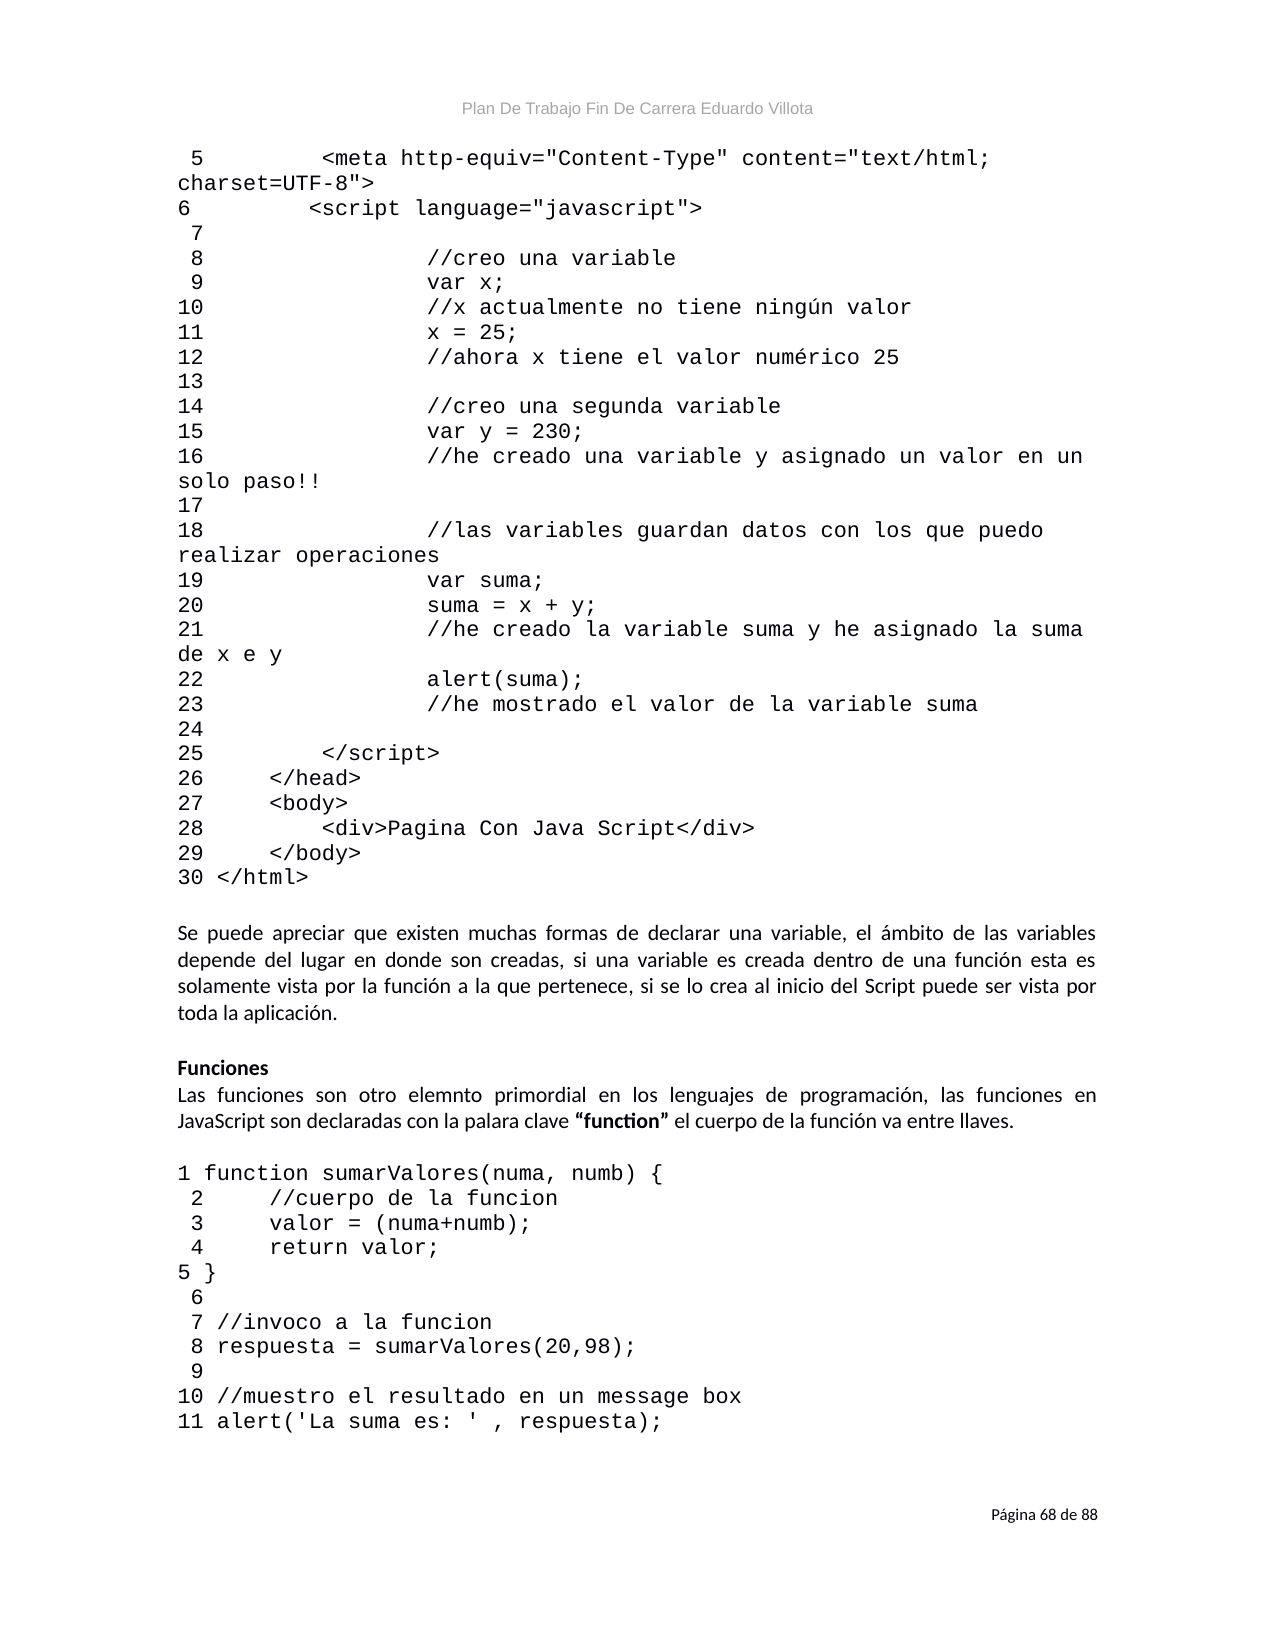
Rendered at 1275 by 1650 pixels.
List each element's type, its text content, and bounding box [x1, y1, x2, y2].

text 30 </html> [177, 867, 1098, 891]
text 26 </head> [177, 767, 1098, 792]
text 1 function sumarValores(numa, numb) { [177, 1162, 1098, 1187]
text 18 //las variables guardan datos con los que puedo realizar operaciones [177, 519, 1098, 569]
text 7 [177, 222, 1098, 247]
text 25 </script> [177, 743, 1098, 767]
text 10 //x actualmente no tiene ningún valor [177, 296, 1098, 321]
text 11 alert('La suma es: ' , respuesta); [177, 1410, 1098, 1435]
text 22 alert(suma); [177, 668, 1098, 693]
text 11 x = 25; [177, 321, 1098, 346]
text 6 <script language="javascript"> [177, 197, 1098, 222]
text 12 //ahora x tiene el valor numérico 25 [177, 346, 1098, 371]
text 21 //he creado la variable suma y he asignado la suma de x e y [177, 619, 1098, 668]
text 27 <body> [177, 792, 1098, 817]
text Las funciones son otro elemnto primordial en los lenguajes de programación, las funciones en JavaScript son declaradas con la palara clave “function” el cuerpo de la función va entre llaves. [177, 1081, 1098, 1134]
text 9 [177, 1360, 1098, 1385]
text Funciones [177, 1054, 1098, 1081]
text 8 //creo una variable [177, 247, 1098, 272]
text 4 return valor; [177, 1236, 1098, 1261]
text 23 //he mostrado el valor de la variable suma [177, 693, 1098, 718]
text 7 //invoco a la funcion [177, 1311, 1098, 1336]
text 15 var y = 230; [177, 420, 1098, 445]
text 8 respuesta = sumarValores(20,98); [177, 1336, 1098, 1360]
text 9 var x; [177, 272, 1098, 296]
text 29 </body> [177, 842, 1098, 867]
text 10 //muestro el resultado en un message box [177, 1385, 1098, 1410]
text 14 //creo una segunda variable [177, 396, 1098, 420]
text 16 //he creado una variable y asignado un valor en un solo paso!! [177, 445, 1098, 495]
text 2 //cuerpo de la funcion [177, 1187, 1098, 1212]
text 24 [177, 718, 1098, 743]
text 5 <meta http-equiv="Content-Type" content="text/html; charset=UTF-8"> [177, 148, 1098, 197]
text 5 } [177, 1261, 1098, 1286]
text 17 [177, 495, 1098, 519]
text 6 [177, 1286, 1098, 1311]
text Se puede apreciar que existen muchas formas de declarar una variable, el ámbito de las variables depende del lugar en donde son creadas, si una variable es creada dentro de una función esta es solamente vista por la función a la que pertenece, si se lo crea al inicio del Script puede ser vista por toda la aplicación. [177, 919, 1098, 1026]
text 28 <div>Pagina Con Java Script</div> [177, 817, 1098, 842]
text 19 var suma; [177, 569, 1098, 594]
text 3 valor = (numa+numb); [177, 1212, 1098, 1236]
text 13 [177, 371, 1098, 396]
text 20 suma = x + y; [177, 594, 1098, 619]
